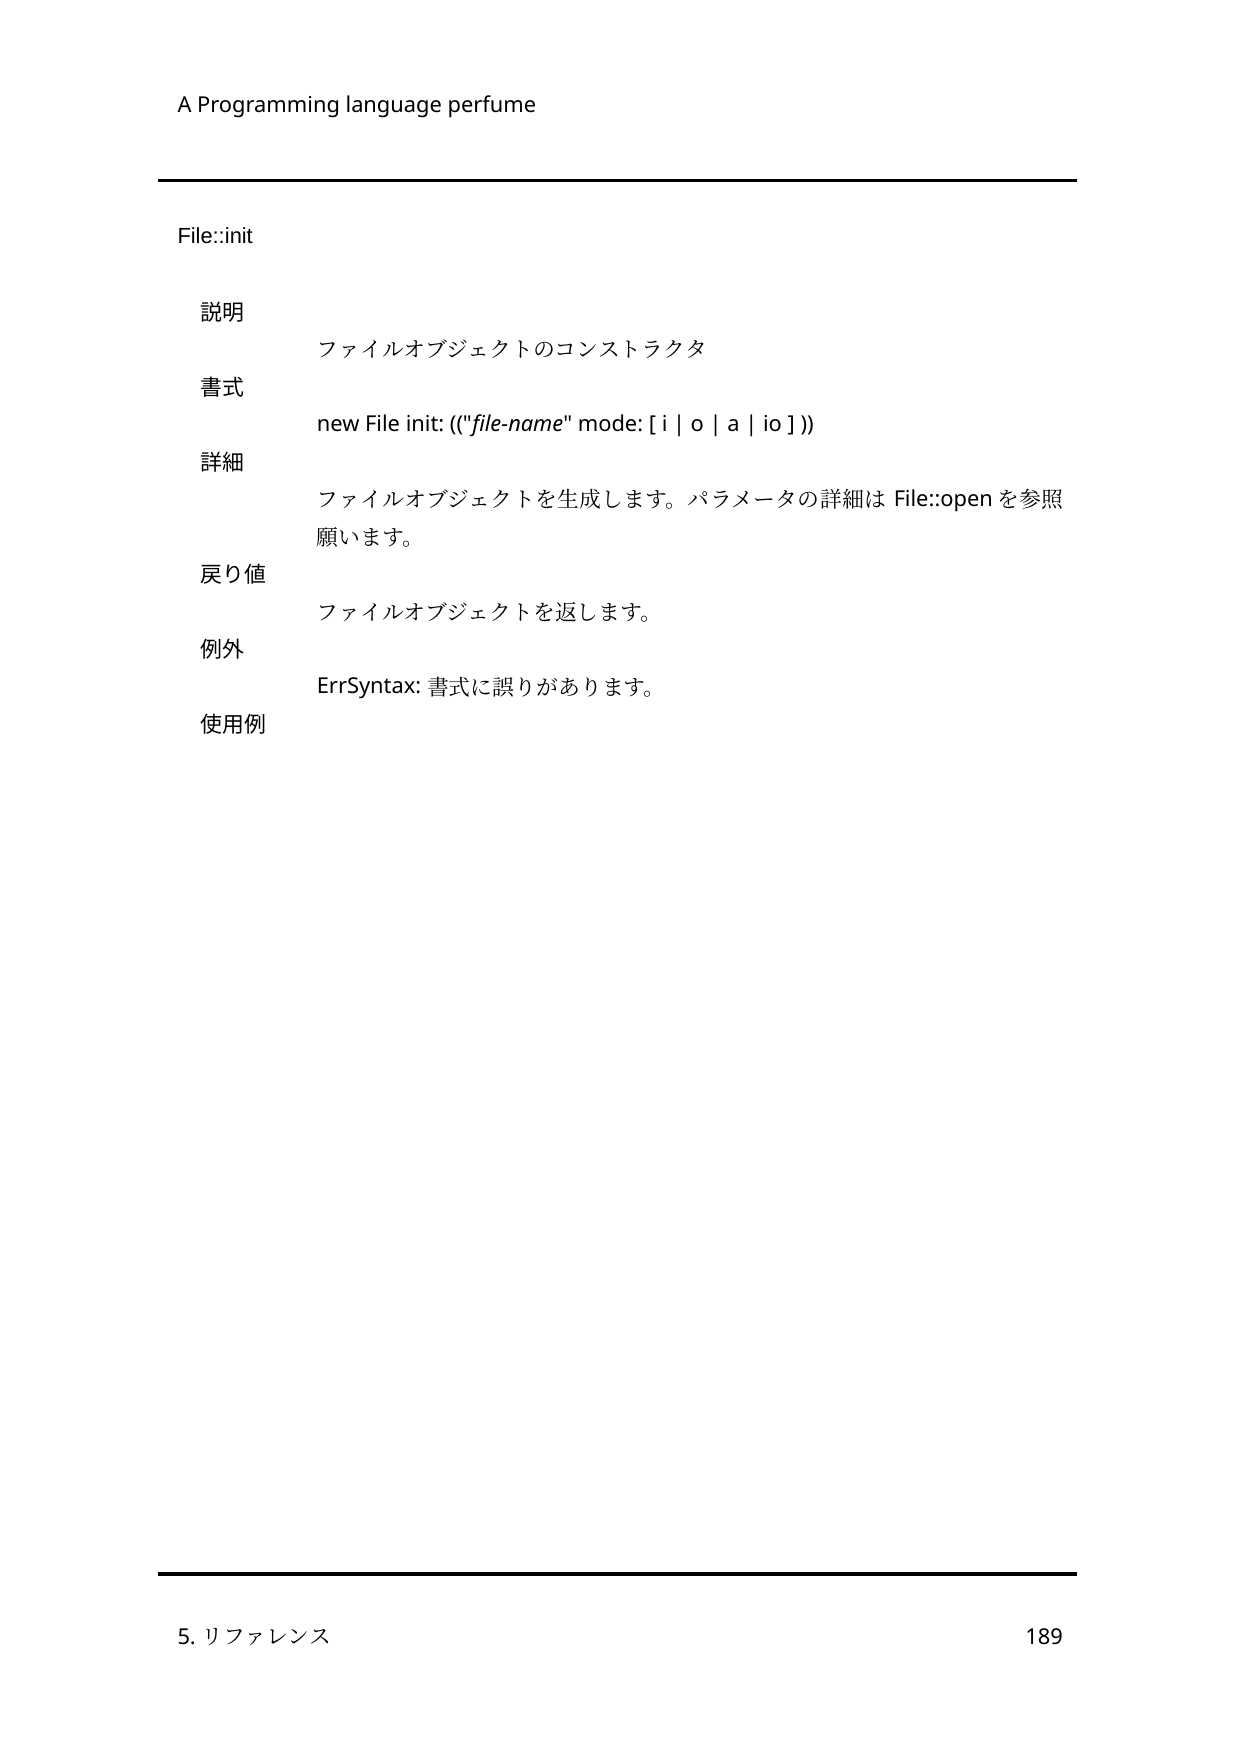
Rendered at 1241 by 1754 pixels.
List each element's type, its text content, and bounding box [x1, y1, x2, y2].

table_header 説明 [200, 292, 317, 367]
subtitle File::init [177, 217, 1063, 254]
table_cell 戻り値 [200, 554, 317, 629]
table_cell 例外 [200, 629, 317, 704]
table_cell [317, 704, 1063, 779]
table_cell new File init: (("file-name" mode: [ i | o | a | io ] )) [317, 367, 1063, 442]
table_cell ErrSyntax: 書式に誤りがあります。 [317, 629, 1063, 704]
table_cell 詳細 [200, 442, 317, 554]
table_cell 使用例 [200, 704, 317, 779]
table_cell ファイルオブジェクトを生成します。パラメータの詳細は File::openを参照願います。 [317, 442, 1063, 554]
table_header ファイルオブジェクトのコンストラクタ [317, 292, 1063, 367]
table_cell 書式 [200, 367, 317, 442]
table_cell ファイルオブジェクトを返します。 [317, 554, 1063, 629]
